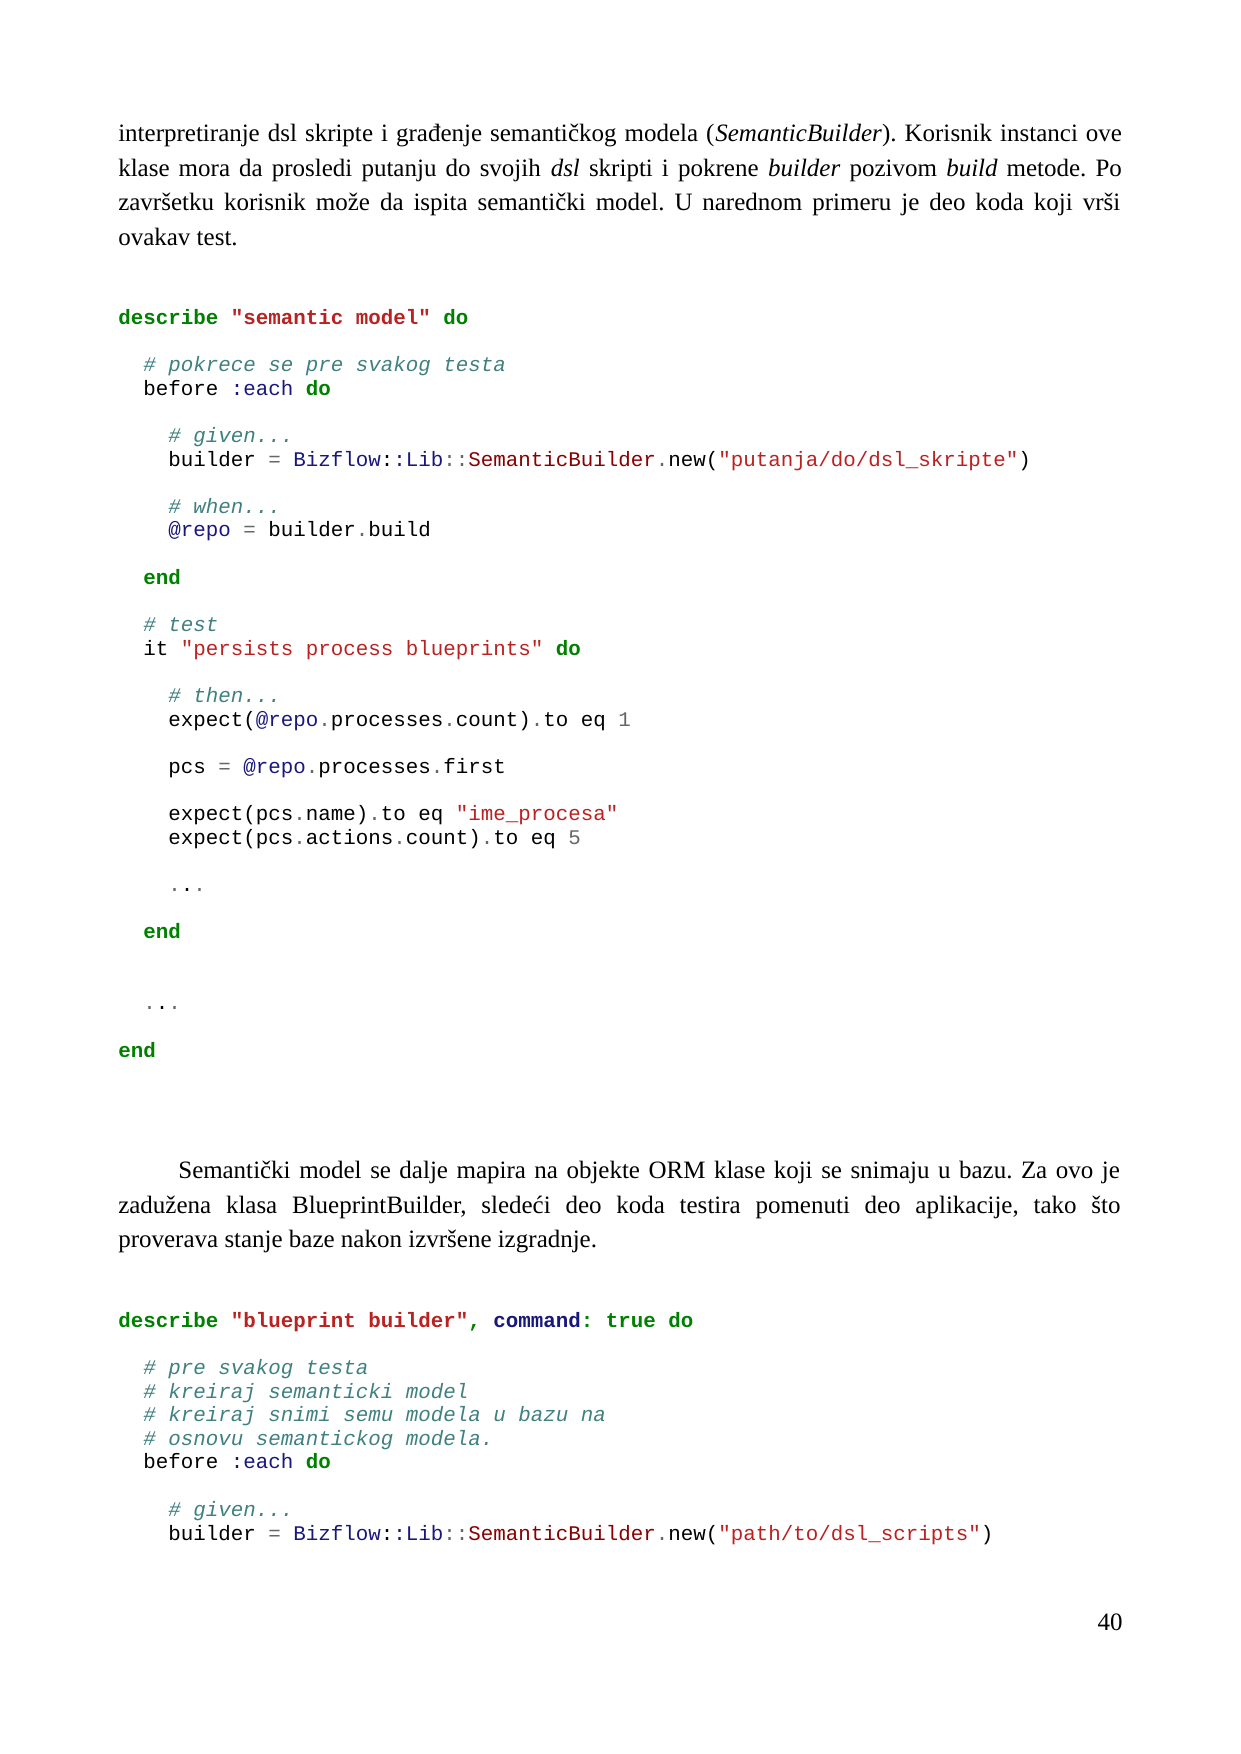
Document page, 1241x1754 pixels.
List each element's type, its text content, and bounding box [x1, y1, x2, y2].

text Semantički model se dalje mapira na objekte ORM klase koji se snimaju u bazu. Za ovo je zadužena klasa BlueprintBuilder, sledeći deo koda testira pomenuti deo aplikacije, tako što proverava stanje baze nakon izvršene izgradnje. [118, 1156, 1122, 1253]
text # test [118, 614, 1122, 638]
text expect(pcs.actions.count).to eq 5 [118, 827, 1122, 851]
text # pokrece se pre svakog testa [118, 354, 1122, 378]
text interpretiranje dsl skripte i građenje semantičkog modela (SemanticBuilder). Korisnik instanci ove klase mora da prosledi putanju do svojih dsl skripti i pokrene builder pozivom build metode. Po završetku korisnik može da ispita semantički model. U narednom primeru je deo koda koji vrši ovakav test. [118, 118, 1122, 250]
text # given... [118, 1499, 1122, 1522]
text expect(@repo.processes.count).to eq 1 [118, 709, 1122, 732]
text ... [118, 992, 1122, 1016]
text it "persists process blueprints" do [118, 638, 1122, 661]
text # kreiraj snimi semu modela u bazu na [118, 1404, 1122, 1428]
text builder = Bizflow::Lib::SemanticBuilder.new("path/to/dsl_scripts") [118, 1522, 1122, 1546]
text end [118, 1040, 1122, 1063]
text before :each do [118, 378, 1122, 401]
text # given... [118, 425, 1122, 448]
text builder = Bizflow::Lib::SemanticBuilder.new("putanja/do/dsl_skripte") [118, 448, 1122, 472]
text end [118, 567, 1122, 590]
text describe "blueprint builder", command: true do [118, 1310, 1122, 1333]
text describe "semantic model" do [118, 307, 1122, 330]
text # then... [118, 685, 1122, 709]
text # kreiraj semanticki model [118, 1381, 1122, 1404]
text # when... [118, 496, 1122, 519]
text expect(pcs.name).to eq "ime_procesa" [118, 803, 1122, 827]
text # pre svakog testa [118, 1357, 1122, 1381]
text pcs = @repo.processes.first [118, 756, 1122, 779]
text # osnovu semantickog modela. [118, 1428, 1122, 1452]
text end [118, 921, 1122, 945]
text ... [118, 874, 1122, 898]
text before :each do [118, 1452, 1122, 1475]
text @repo = builder.build [118, 519, 1122, 543]
